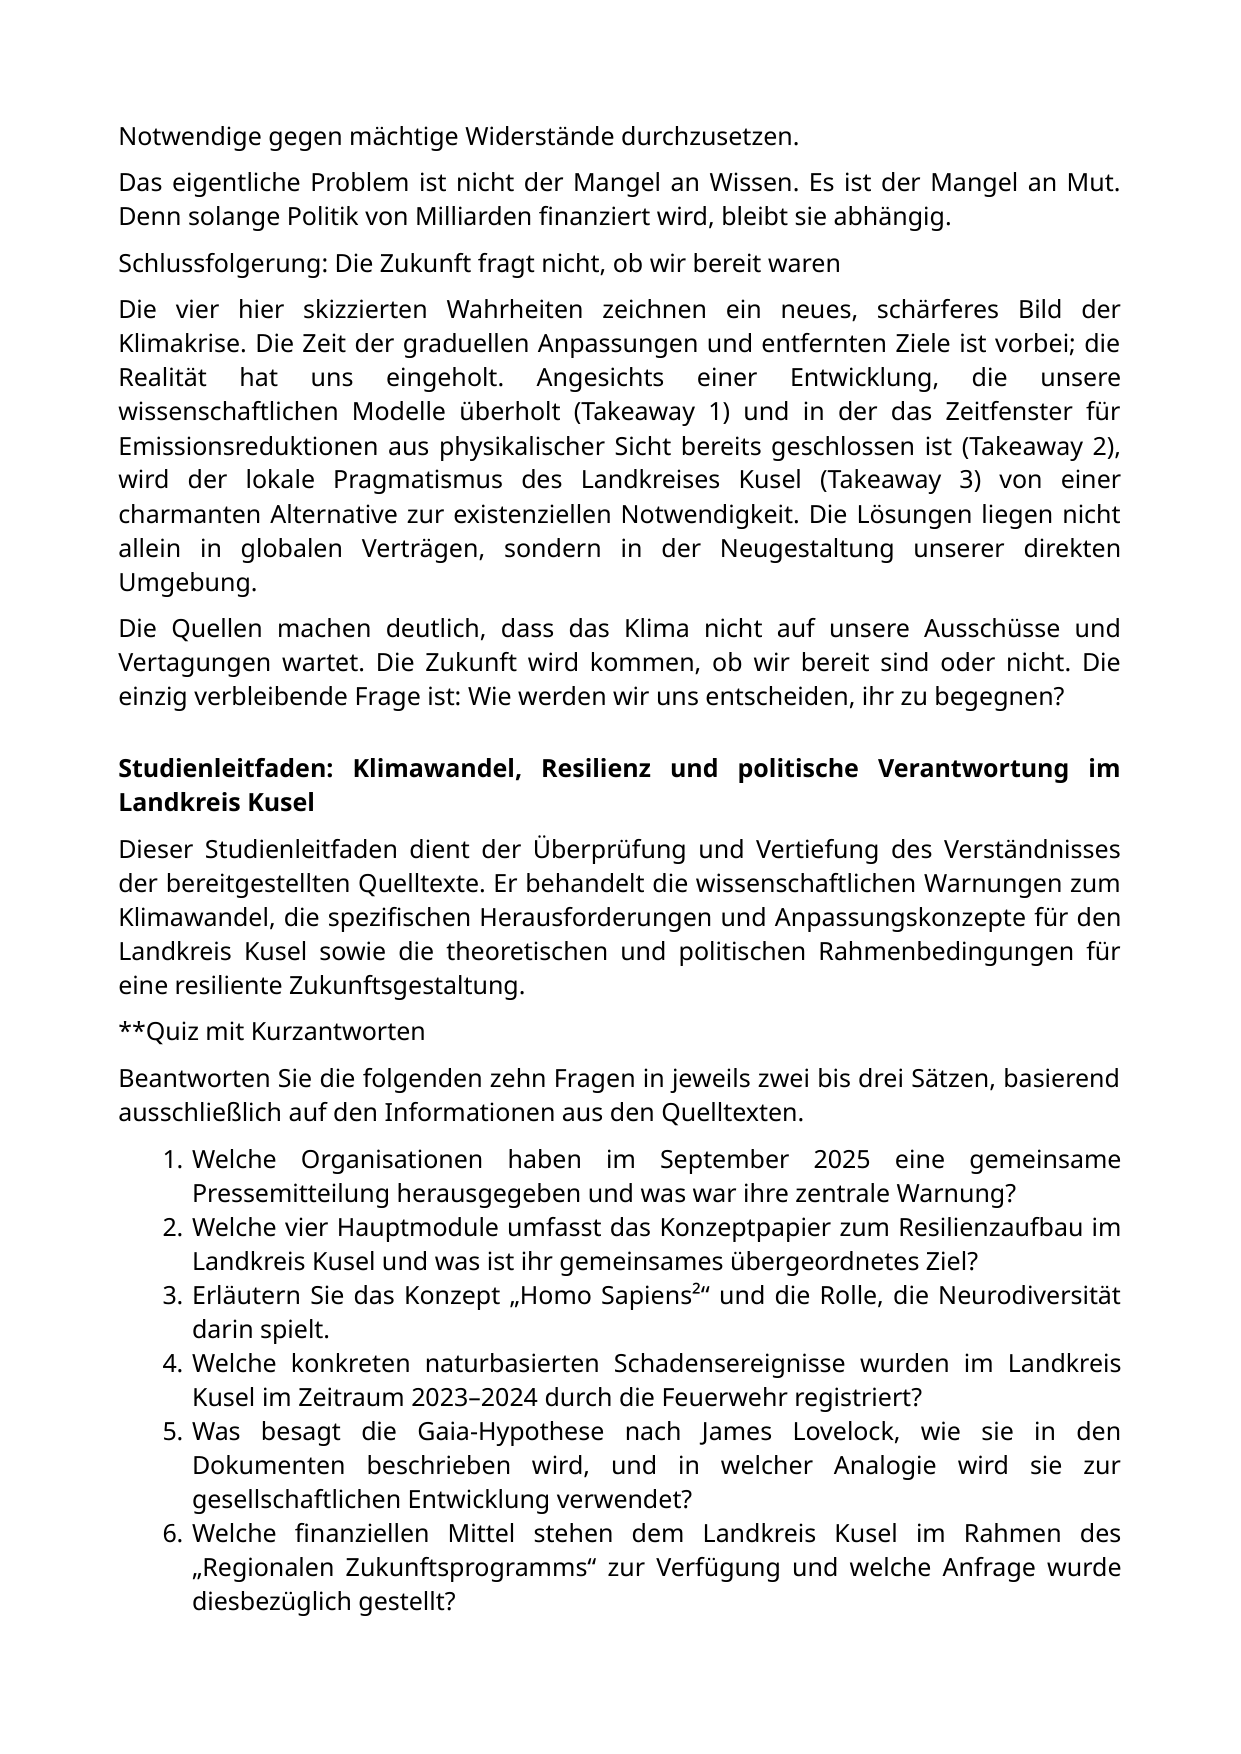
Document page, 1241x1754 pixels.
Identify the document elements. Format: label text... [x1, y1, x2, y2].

text Die Quellen machen deutlich, dass das Klima nicht auf unsere Ausschüsse und Vertagungen wartet. Die Zukunft wird kommen, ob wir bereit sind oder nicht. Die einzig verbleibende Frage ist: Wie werden wir uns entscheiden, ihr zu begegnen? [118, 611, 1122, 713]
text Beantworten Sie die folgenden zehn Fragen in jeweils zwei bis drei Sätzen, basierend ausschließlich auf den Informationen aus den Quelltexten. [118, 1061, 1122, 1129]
text Dieser Studienleitfaden dient der Überprüfung und Vertiefung des Verständnisses der bereitgestellten Quelltexte. Er behandelt die wissenschaftlichen Warnungen zum Klimawandel, die spezifischen Herausforderungen und Anpassungskonzepte für den Landkreis Kusel sowie die theoretischen und politischen Rahmenbedingungen für eine resiliente Zukunftsgestaltung. [118, 831, 1122, 1002]
text Notwendige gegen mächtige Widerstände durchzusetzen. [118, 118, 1122, 152]
text Das eigentliche Problem ist nicht der Mangel an Wissen. Es ist der Mangel an Mut. Denn solange Politik von Milliarden finanziert wird, bleibt sie abhängig. [118, 165, 1122, 233]
list Welche konkreten naturbasierten Schadensereignisse wurden im Landkreis Kusel im Zeitraum 2023–2024 durch die Feuerwehr registriert? [162, 1346, 1122, 1414]
list Erläutern Sie das Konzept „Homo Sapiens²“ und die Rolle, die Neurodiversität darin spielt. [162, 1277, 1122, 1346]
text Schlussfolgerung: Die Zukunft fragt nicht, ob wir bereit waren [118, 245, 1122, 279]
list Welche vier Hauptmodule umfasst das Konzeptpapier zum Resilienzaufbau im Landkreis Kusel und was ist ihr gemeinsames übergeordnetes Ziel? [162, 1209, 1122, 1277]
text **Quiz mit Kurzantworten [118, 1014, 1122, 1048]
list Welche Organisationen haben im September 2025 eine gemeinsame Pressemitteilung herausgegeben und was war ihre zentrale Warnung? [162, 1141, 1122, 1209]
text Die vier hier skizzierten Wahrheiten zeichnen ein neues, schärferes Bild der Klimakrise. Die Zeit der graduellen Anpassungen und entfernten Ziele ist vorbei; die Realität hat uns eingeholt. Angesichts einer Entwicklung, die unsere wissenschaftlichen Modelle überholt (Takeaway 1) und in der das Zeitfenster für Emissionsreduktionen aus physikalischer Sicht bereits geschlossen ist (Takeaway 2), wird der lokale Pragmatismus des Landkreises Kusel (Takeaway 3) von einer charmanten Alternative zur existenziellen Notwendigkeit. Die Lösungen liegen nicht allein in globalen Verträgen, sondern in der Neugestaltung unserer direkten Umgebung. [118, 292, 1122, 598]
list Welche finanziellen Mittel stehen dem Landkreis Kusel im Rahmen des „Regionalen Zukunftsprogramms“ zur Verfügung und welche Anfrage wurde diesbezüglich gestellt? [162, 1516, 1122, 1618]
list Was besagt die Gaia-Hypothese nach James Lovelock, wie sie in den Dokumenten beschrieben wird, und in welcher Analogie wird sie zur gesellschaftlichen Entwicklung verwendet? [162, 1414, 1122, 1516]
subtitle Studienleitfaden: Klimawandel, Resilienz und politische Verantwortung im Landkreis Kusel [118, 751, 1122, 819]
